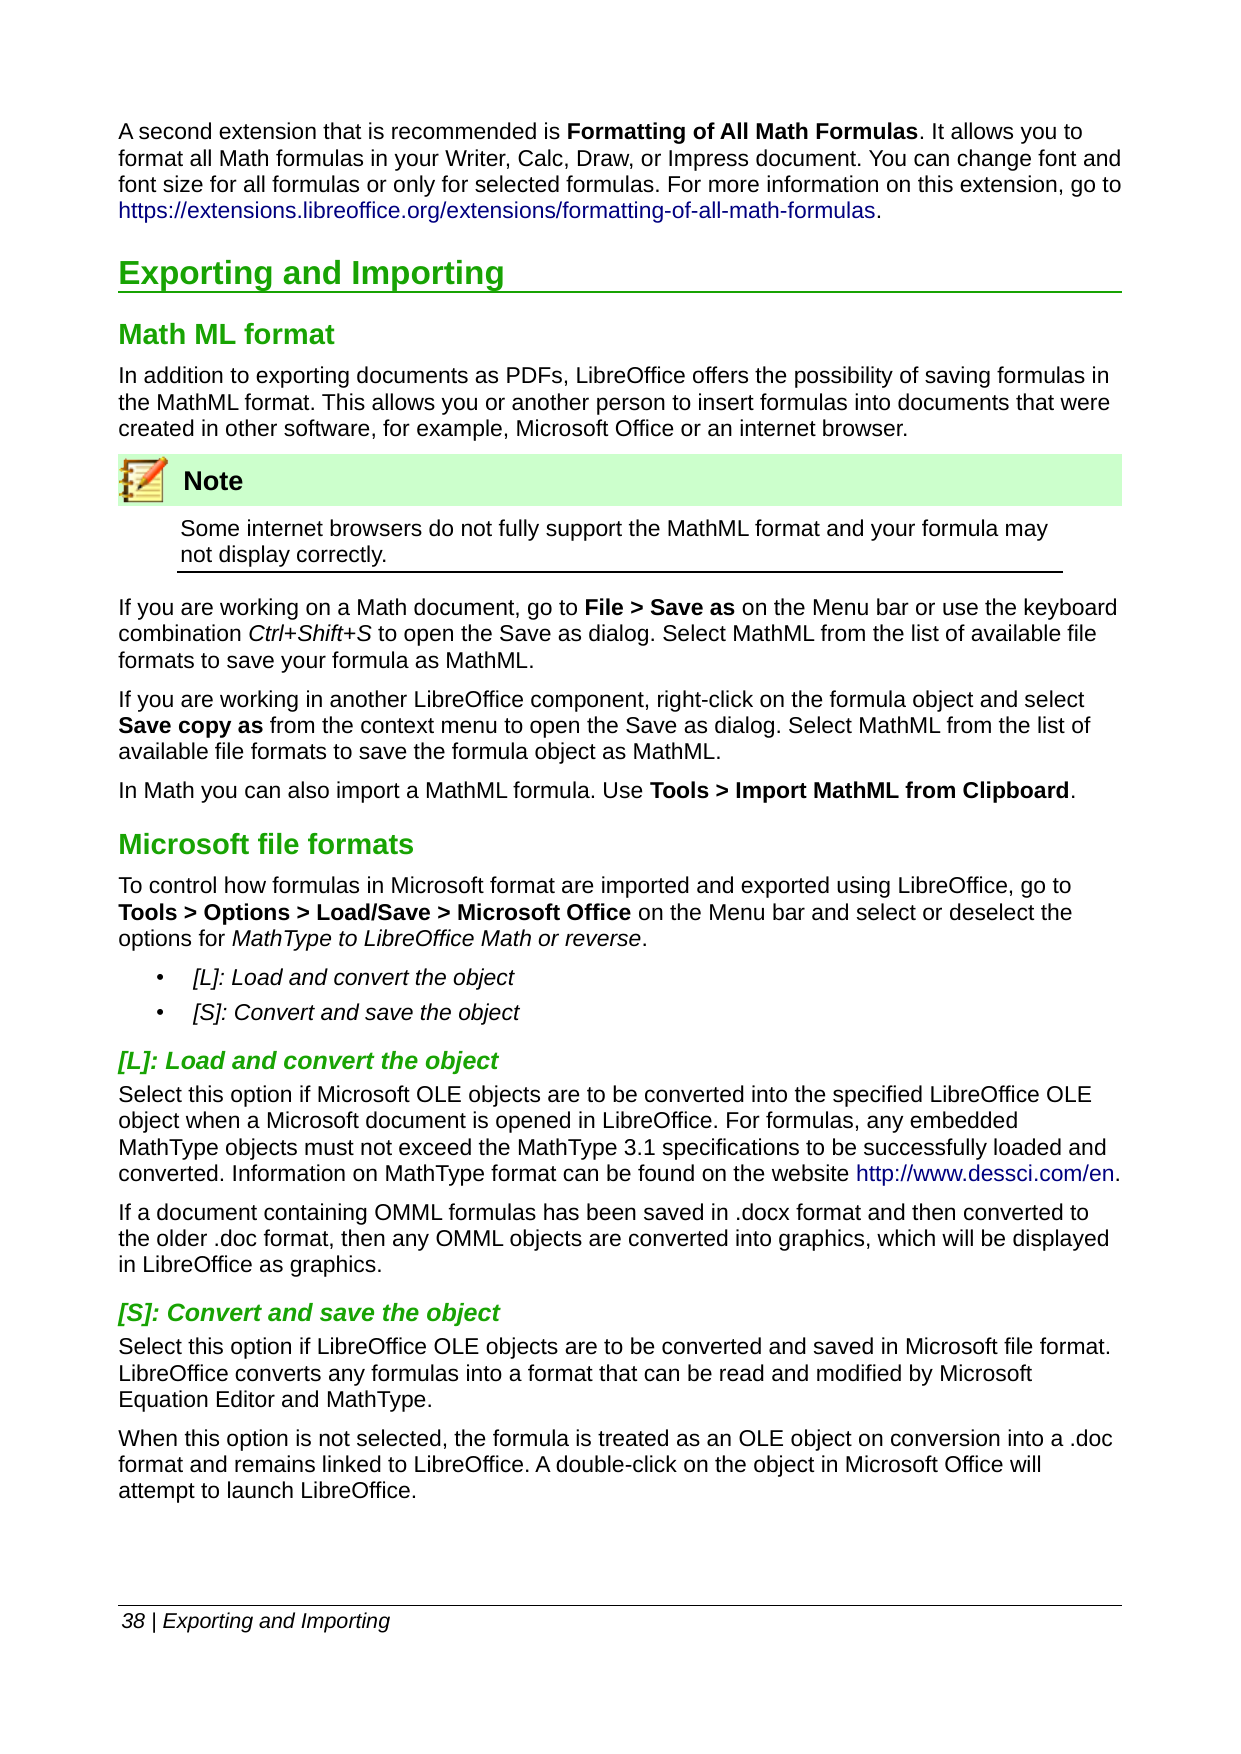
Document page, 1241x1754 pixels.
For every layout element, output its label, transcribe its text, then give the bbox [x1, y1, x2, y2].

text When this option is not selected, the formula is treated as an OLE object on conversion into a .doc format and remains linked to LibreOffice. A double-click on the object in Microsoft Office will attempt to launch LibreOffice. [118, 1425, 1122, 1504]
list [S]: Convert and save the object [156, 999, 1122, 1026]
subtitle Microsoft file formats [118, 827, 1122, 861]
text To control how formulas in Microsoft format are imported and exported using LibreOffice, go to Tools > Options > Load/Save > Microsoft Office on the Menu bar and select or deselect the options for MathType to LibreOffice Math or reverse. [118, 872, 1122, 951]
picture [119, 455, 170, 506]
text In Math you can also import a MathML formula. Use Tools > Import MathML from Clipboard. [118, 777, 1122, 803]
subtitle Exporting and Importing [118, 253, 1122, 291]
text A second extension that is recommended is Formatting of All Math Formulas. It allows you to format all Math formulas in your Writer, Calc, Draw, or Impress document. You can change font and font size for all formulas or only for selected formulas. For more information on this extension, go to https://extensions.libreoffice.org/extensions/formatting-of-all-math-formulas. [118, 118, 1122, 223]
text Select this option if LibreOffice OLE objects are to be converted and saved in Microsoft file format. LibreOffice converts any formulas into a format that can be read and modified by Microsoft Equation Editor and MathType. [118, 1333, 1122, 1412]
list [L]: Load and convert the object [156, 964, 1122, 990]
subtitle [S]: Convert and save the object [118, 1298, 1122, 1327]
text If you are working in another LibreOffice component, right-click on the formula object and select Save copy as from the context menu to open the Save as dialog. Select MathML from the list of available file formats to save the formula object as MathML. [118, 686, 1122, 764]
text In addition to exporting documents as PDFs, LibreOffice offers the possibility of saving formulas in the MathML format. This allows you or another person to insert formulas into documents that were created in other software, for example, Microsoft Office or an internet browser. [118, 362, 1122, 442]
text Select this option if Microsoft OLE objects are to be converted into the specified LibreOffice OLE object when a Microsoft document is opened in LibreOffice. For formulas, any embedded MathType objects must not exceed the MathType 3.1 specifications to be successfully loaded and converted. Information on MathType format can be found on the website http://www.dessci.com/en. [118, 1081, 1122, 1186]
text Some internet browsers do not fully support the MathML format and your formula may not display correctly. [177, 512, 1063, 571]
text If a document containing OMML formulas has been saved in .docx format and then converted to the older .doc format, then any OMML objects are converted into graphics, which will be displayed in LibreOffice as graphics. [118, 1199, 1122, 1278]
subtitle Math ML format [118, 317, 1122, 351]
subtitle [L]: Load and convert the object [118, 1046, 1122, 1075]
subtitle Note [118, 454, 1122, 506]
text If you are working on a Math document, go to File > Save as on the Menu bar or use the keyboard combination Ctrl+Shift+S to open the Save as dialog. Select MathML from the list of available file formats to save your formula as MathML. [118, 594, 1122, 673]
